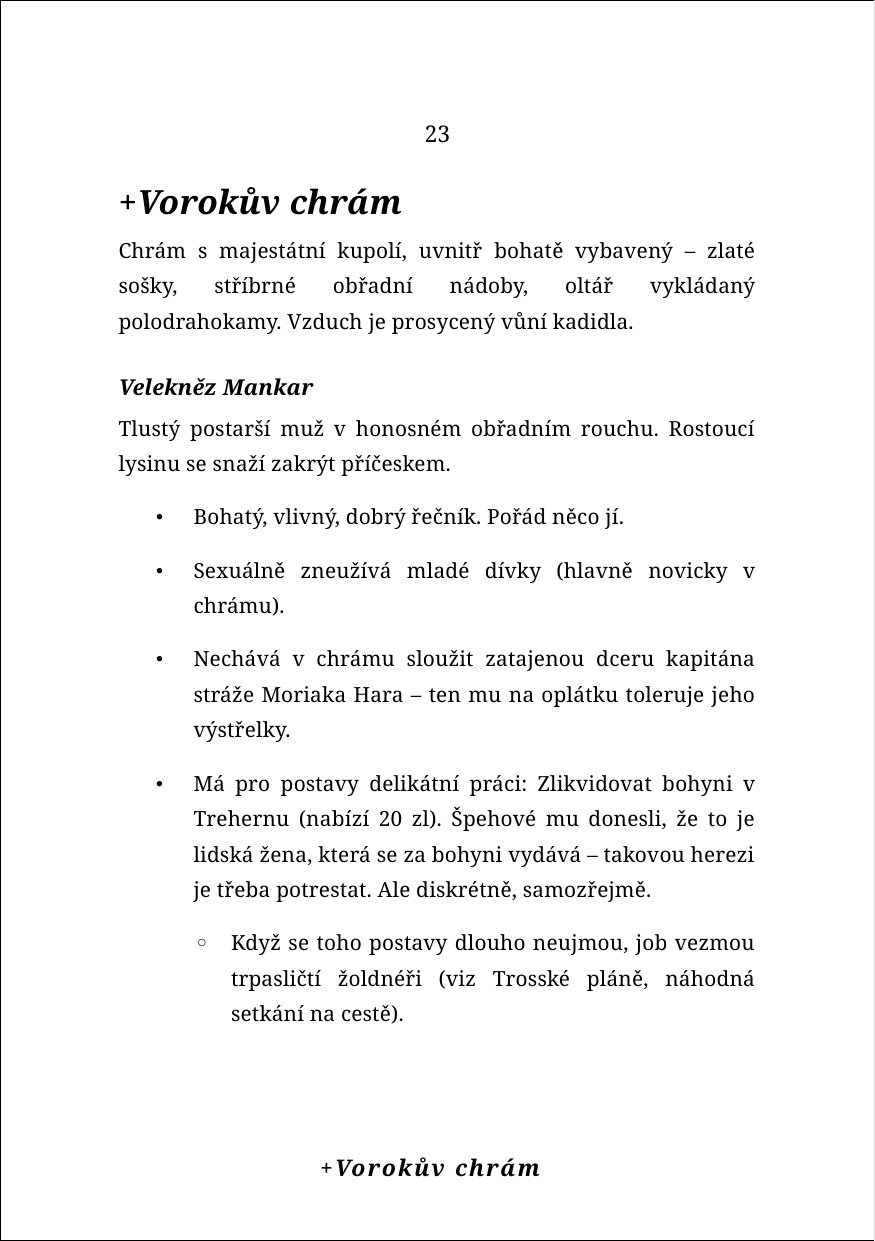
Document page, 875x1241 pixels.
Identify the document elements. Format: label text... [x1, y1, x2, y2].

list Má pro postavy delikátní práci: Zlikvidovat bohyni v Trehernu (nabízí 20 zl). Špehové mu donesli, že to je lidská žena, která se za bohyni vydává – takovou herezi je třeba potrestat. Ale diskrétně, samozřejmě. [156, 769, 756, 904]
text Tlustý postarší muž v honosném obřadním rouchu. Rostoucí lysinu se snaží zakrýt příčeskem. [118, 414, 756, 478]
list Nechává v chrámu sloužit zatajenou dceru kapitána stráže Moriaka Hara – ten mu na oplátku toleruje jeho výstřelky. [156, 644, 756, 744]
list Bohatý, vlivný, dobrý řečník. Pořád něco jí. [156, 502, 756, 531]
text Chrám s majestátní kupolí, uvnitř bohatě vybavený – zlaté sošky, stříbrné obřadní nádoby, oltář vykládaný polodrahokamy. Vzduch je prosycený vůní kadidla. [118, 236, 756, 336]
list Když se toho postavy dlouho neujmou, job vezmou trpasličtí žoldnéři (viz Trosské pláně, náhodná setkání na cestě). [193, 928, 756, 1028]
list Sexuálně zneužívá mladé dívky (hlavně novicky v chrámu). [156, 556, 756, 620]
subtitle Velekněz Mankar [118, 372, 756, 402]
subtitle +Vorokův chrám [118, 179, 756, 224]
